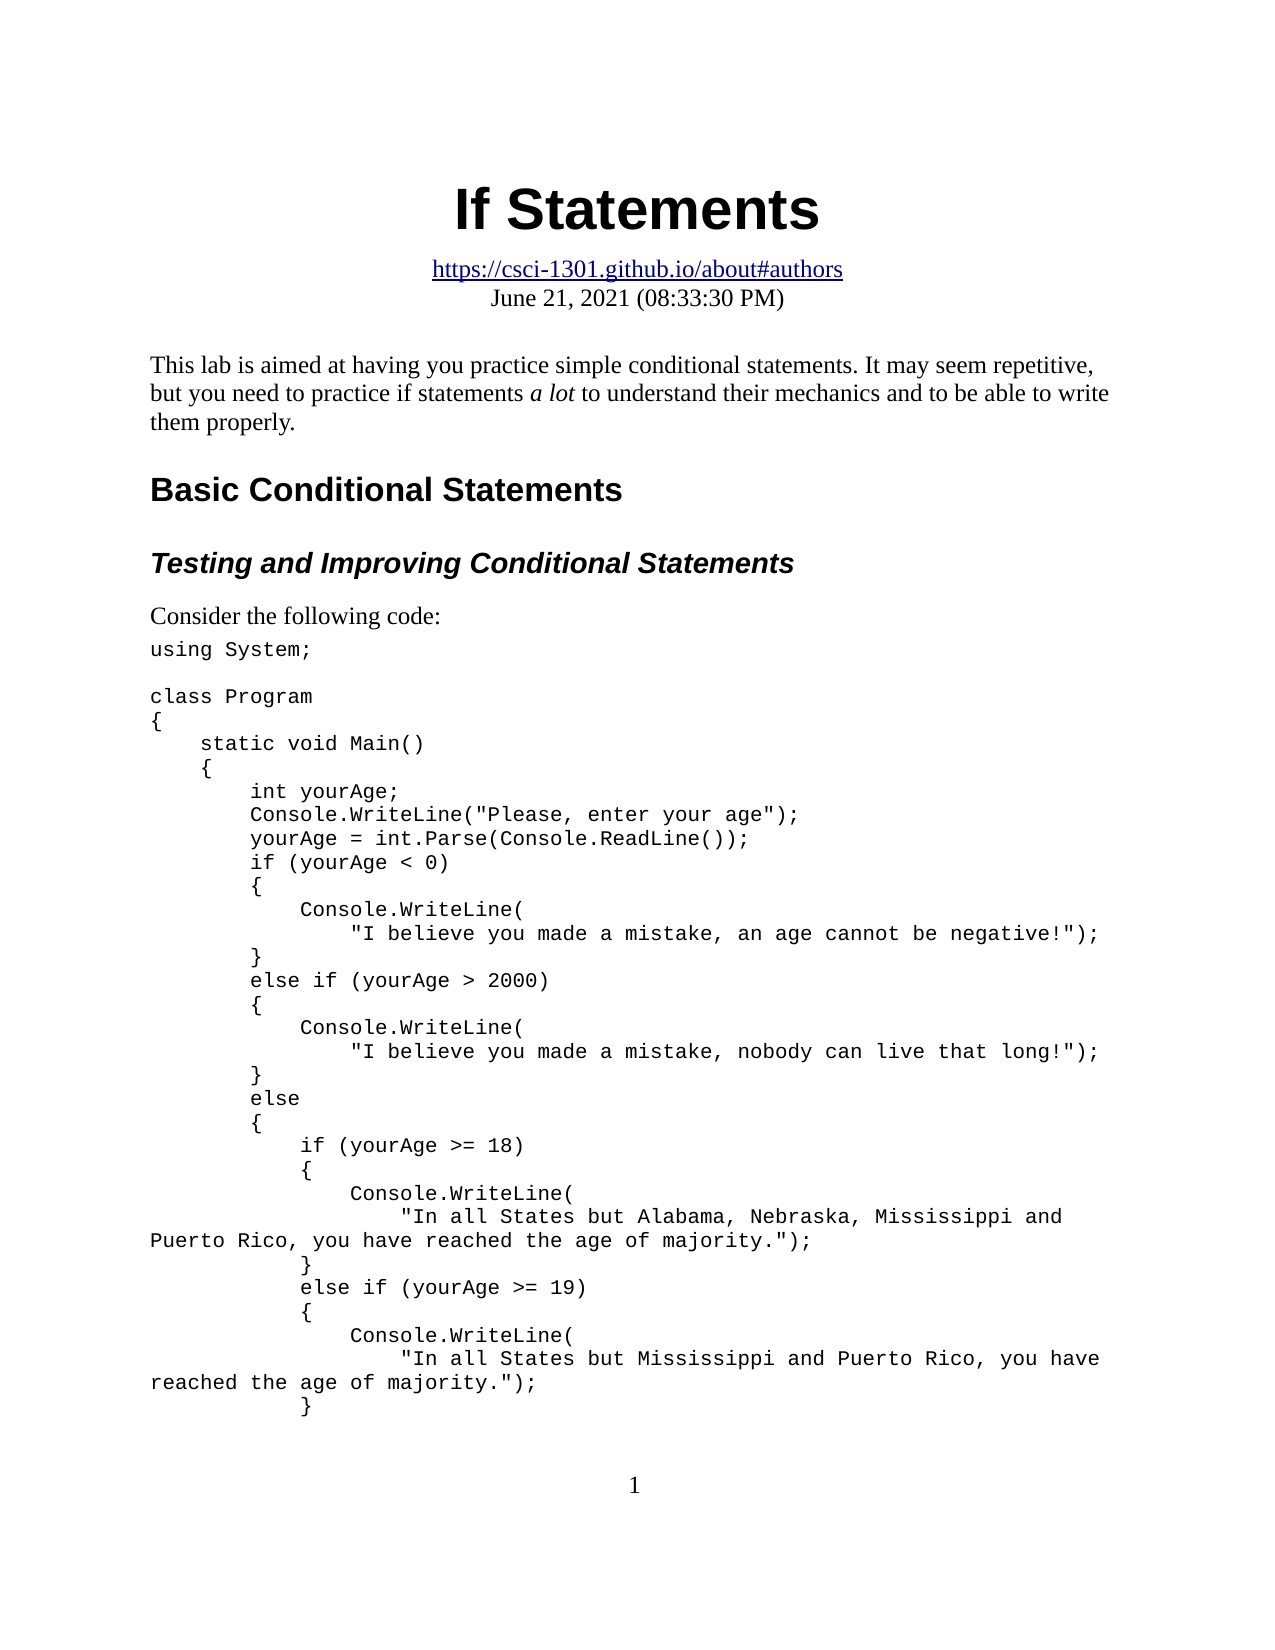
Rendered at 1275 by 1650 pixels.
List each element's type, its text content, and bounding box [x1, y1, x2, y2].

text { [150, 1159, 1125, 1183]
text } [150, 1254, 1125, 1277]
text if (yourAge < 0) [150, 852, 1125, 875]
text else [150, 1088, 1125, 1112]
text { [150, 710, 1125, 733]
subtitle Testing and Improving Conditional Statements [150, 546, 1125, 580]
text June 21, 2021 (08:33:30 PM) [150, 283, 1125, 312]
text yourAge = int.Parse(Console.ReadLine()); [150, 828, 1125, 852]
subtitle Basic Conditional Statements [150, 470, 1125, 509]
text Console.WriteLine("Please, enter your age"); [150, 804, 1125, 828]
text Console.WriteLine( [150, 1183, 1125, 1206]
text "I believe you made a mistake, nobody can live that long!"); [150, 1041, 1125, 1064]
text { [150, 875, 1125, 899]
text "I believe you made a mistake, an age cannot be negative!"); [150, 923, 1125, 946]
text else if (yourAge >= 19) [150, 1277, 1125, 1301]
text "In all States but Mississippi and Puerto Rico, you have reached the age of majority."); [150, 1348, 1125, 1396]
text Consider the following code: [150, 601, 1125, 630]
text } [150, 946, 1125, 970]
text { [150, 757, 1125, 781]
text Console.WriteLine( [150, 899, 1125, 923]
text using System; [150, 639, 1125, 662]
text This lab is aimed at having you practice simple conditional statements. It may seem repetitive, but you need to practice if statements a lot to understand their mechanics and to be able to write them properly. [150, 350, 1125, 436]
title If Statements [150, 175, 1125, 242]
text int yourAge; [150, 781, 1125, 804]
text class Program [150, 686, 1125, 710]
text "In all States but Alabama, Nebraska, Mississippi and Puerto Rico, you have reached the age of majority."); [150, 1206, 1125, 1254]
text https://csci-1301.github.io/about#authors [150, 254, 1125, 283]
text Console.WriteLine( [150, 1324, 1125, 1348]
text Console.WriteLine( [150, 1017, 1125, 1041]
text static void Main() [150, 733, 1125, 757]
text else if (yourAge > 2000) [150, 970, 1125, 993]
text { [150, 1112, 1125, 1135]
text } [150, 1396, 1125, 1419]
text if (yourAge >= 18) [150, 1135, 1125, 1159]
text } [150, 1064, 1125, 1088]
text { [150, 993, 1125, 1017]
text { [150, 1301, 1125, 1324]
